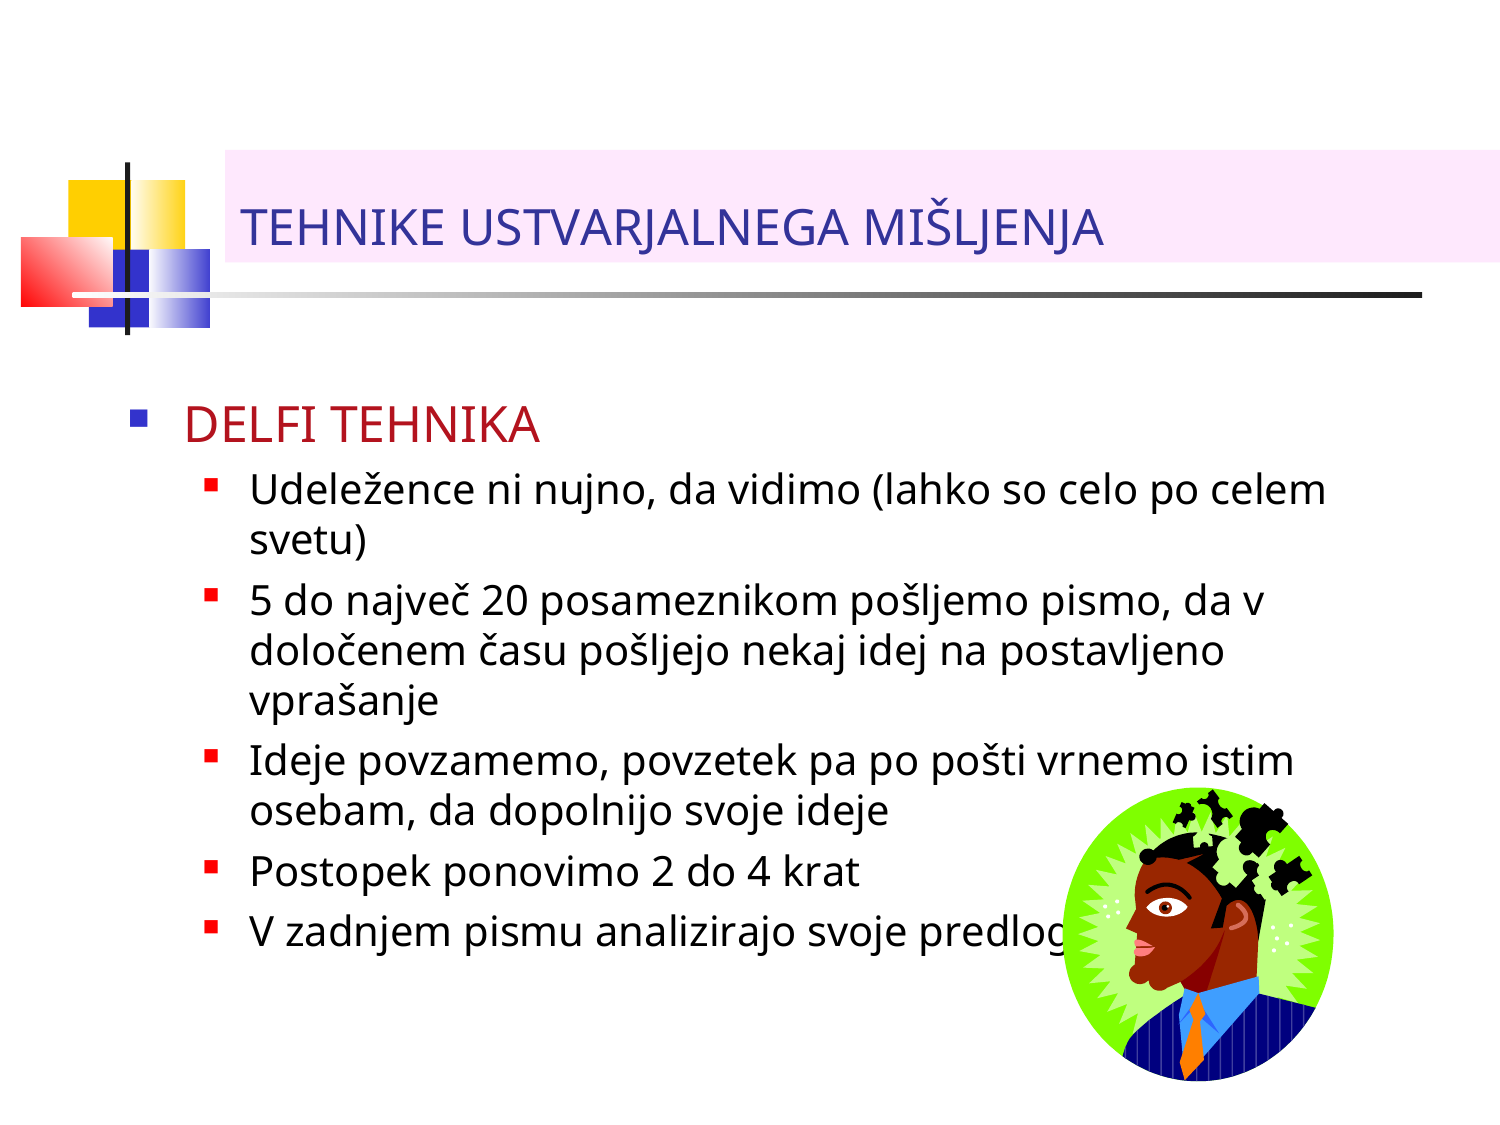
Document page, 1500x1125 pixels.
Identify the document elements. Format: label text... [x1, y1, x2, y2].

list DELFI TEHNIKA Udeležence ni nujno, da vidimo (lahko so celo po celem svetu) 5 do največ 20 posameznikom pošljemo pismo, da v določenem času pošljejo nekaj idej na postavljeno vprašanje Ideje povzamemo, povzetek pa po pošti vrnemo istim osebam, da dopolnijo svoje ideje Postopek ponovimo 2 do 4 krat V zadnjem pismu analizirajo svoje predloge [112, 312, 1388, 1000]
title TEHNIKE USTVARJALNEGA MIŠLJENJA [225, 149, 1500, 263]
picture [1062, 787, 1334, 1082]
